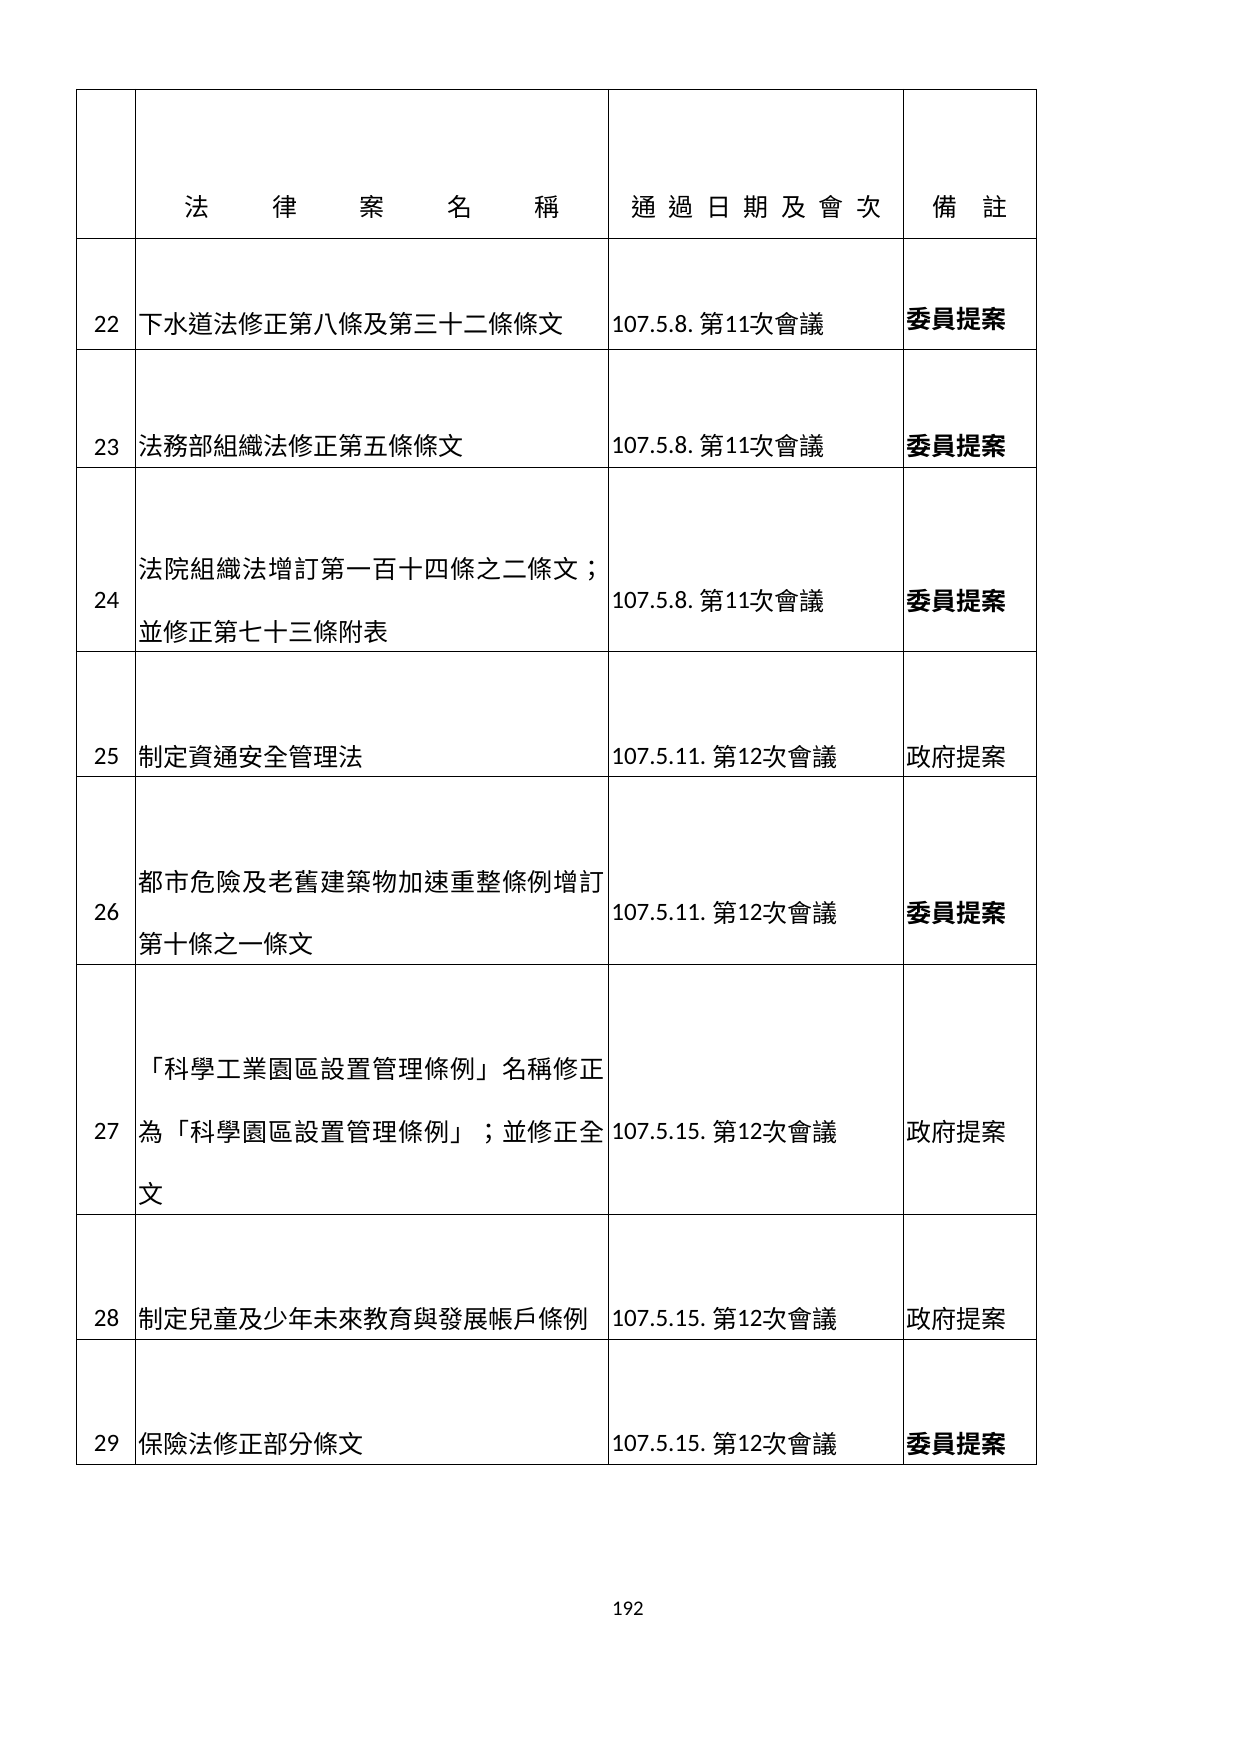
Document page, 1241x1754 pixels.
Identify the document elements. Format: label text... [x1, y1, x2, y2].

table_cell 「科學工業園區設置管理條例」名稱修正為「科學園區設置管理條例」；並修正全文 [136, 965, 608, 1214]
table_cell 下水道法修正第八條及第三十二條條文 [136, 239, 608, 349]
table_cell 政府提案 [904, 965, 1036, 1214]
table_cell 107.5.8. 第11次會議 [609, 239, 903, 349]
table_header 備 註 [904, 90, 1036, 238]
table_cell 23 [77, 350, 135, 467]
table_cell 107.5.15. 第12次會議 [609, 965, 903, 1214]
table_cell 107.5.8. 第11次會議 [609, 350, 903, 467]
table_header [77, 90, 135, 238]
table_cell 保險法修正部分條文 [136, 1340, 608, 1464]
table_cell 制定兒童及少年未來教育與發展帳戶條例 [136, 1215, 608, 1339]
table_cell 28 [77, 1215, 135, 1339]
table_cell 26 [77, 777, 135, 964]
table_cell 委員提案 [904, 777, 1036, 964]
table_cell 107.5.8. 第11次會議 [609, 468, 903, 651]
table_cell 107.5.15. 第12次會議 [609, 1215, 903, 1339]
table_cell 27 [77, 965, 135, 1214]
table_cell 29 [77, 1340, 135, 1464]
table_cell 107.5.15. 第12次會議 [609, 1340, 903, 1464]
table_cell 委員提案 [904, 468, 1036, 651]
table_header 法 律 案 名 稱 [136, 90, 608, 238]
table_cell 委員提案 [904, 1340, 1036, 1464]
table_cell 107.5.11. 第12次會議 [609, 777, 903, 964]
table_cell 政府提案 [904, 652, 1036, 776]
table_cell 委員提案 [904, 350, 1036, 467]
table_header 通 過 日 期 及 會 次 [609, 90, 903, 238]
table_cell 25 [77, 652, 135, 776]
table_cell 政府提案 [904, 1215, 1036, 1339]
table_cell 法院組織法增訂第一百十四條之二條文；並修正第七十三條附表 [136, 468, 608, 651]
table_cell 法務部組織法修正第五條條文 [136, 350, 608, 467]
table_cell 107.5.11. 第12次會議 [609, 652, 903, 776]
table_cell 委員提案 [904, 239, 1036, 349]
table_cell 都市危險及老舊建築物加速重整條例增訂第十條之一條文 [136, 777, 608, 964]
table_cell 22 [77, 239, 135, 349]
table_cell 24 [77, 468, 135, 651]
table_cell 制定資通安全管理法 [136, 652, 608, 776]
